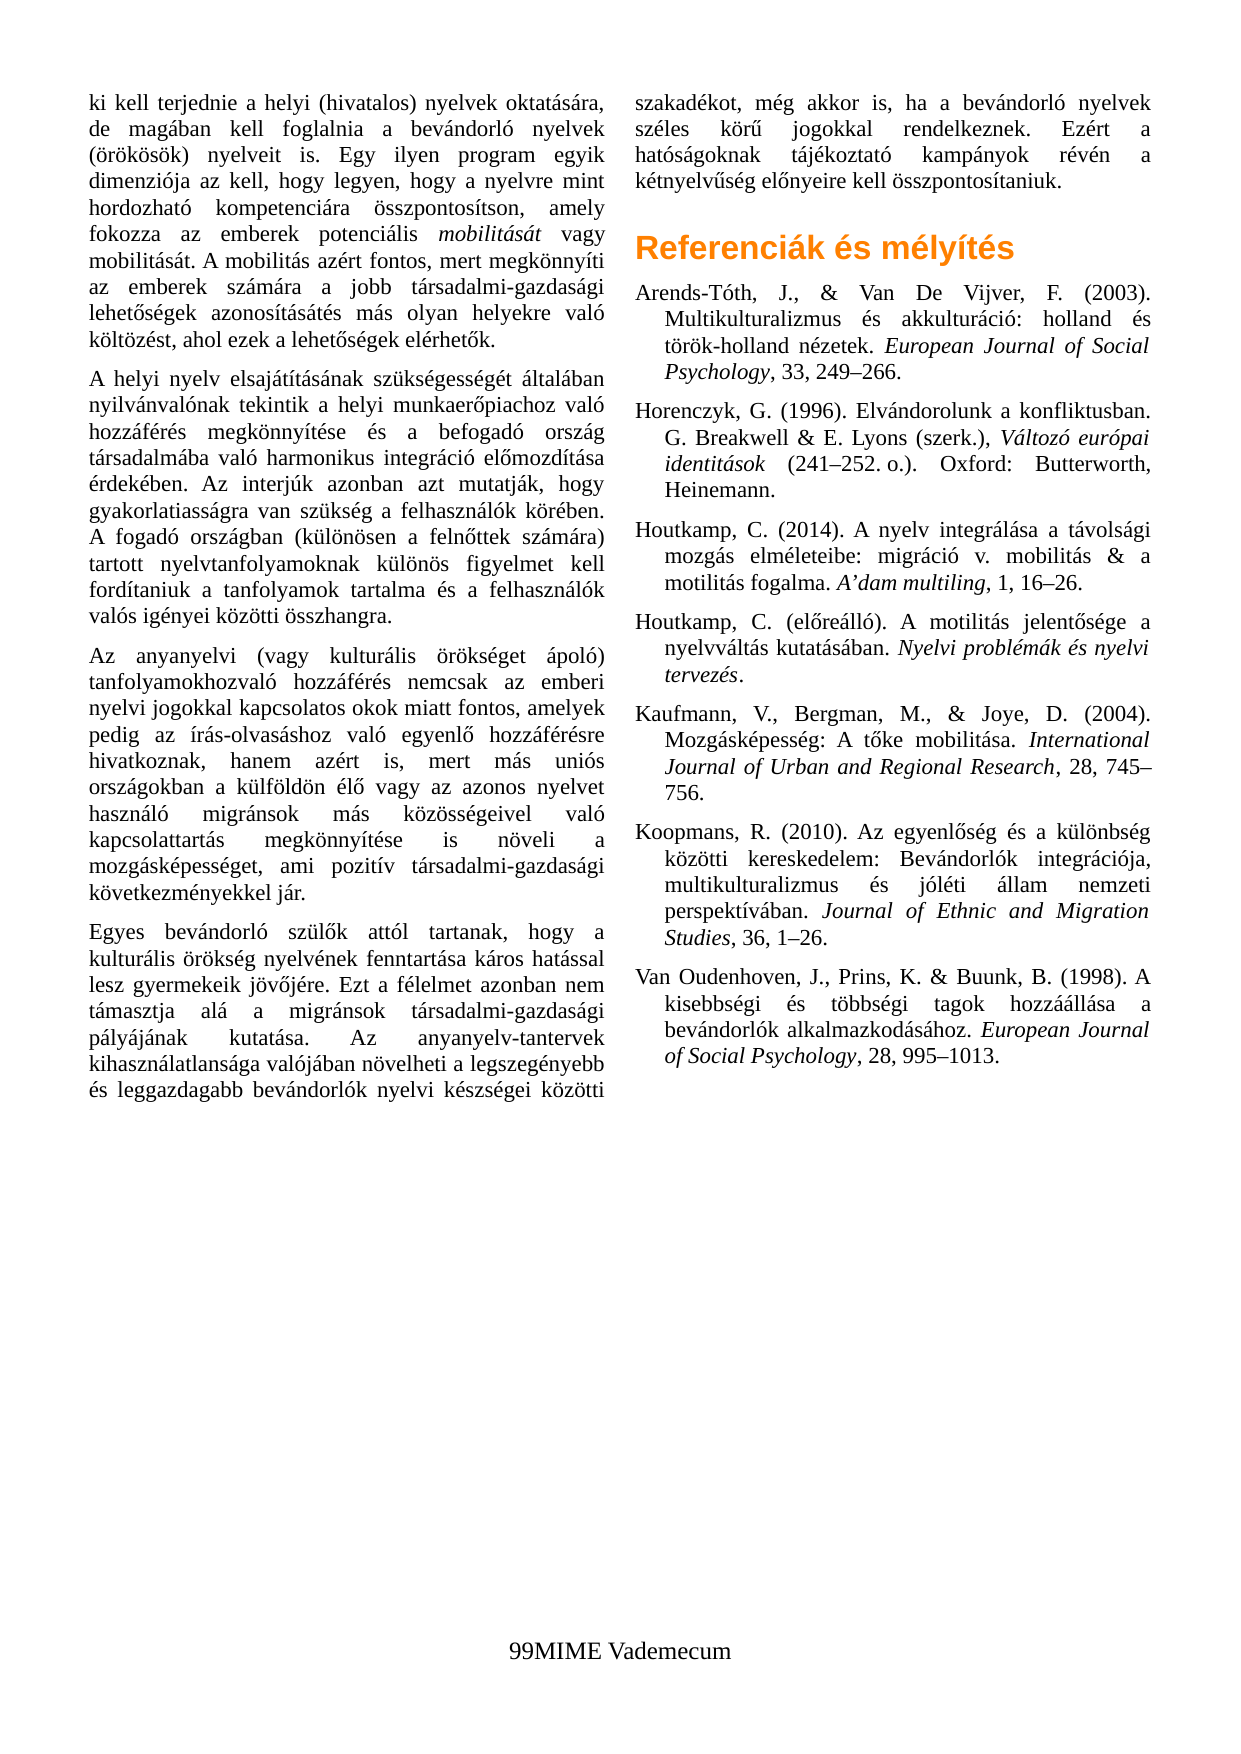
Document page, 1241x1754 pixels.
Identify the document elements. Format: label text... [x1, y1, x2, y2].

text Kaufmann, V., Bergman, M., & Joye, D. (2004). Mozgásképesség: A tőke mobilitása. International Journal of Urban and Regional Research, 28, 745–756. [635, 700, 1152, 805]
text Van Oudenhoven, J., Prins, K. & Buunk, B. (1998). A kisebbségi és többségi tagok hozzáállása a bevándorlók alkalmazkodásához. European Journal of Social Psychology, 28, 995–1013. [635, 963, 1152, 1069]
text ki kell terjednie a helyi (hivatalos) nyelvek oktatására, de magában kell foglalnia a bevándorló nyelvek (örökösök) nyelveit is. Egy ilyen program egyik dimenziója az kell, hogy legyen, hogy a nyelvre mint hordozható kompetenciára összpontosítson, amely fokozza az emberek potenciális mobilitását vagy mobilitását. A mobilitás azért fontos, mert megkönnyíti az emberek számára a jobb társadalmi-gazdasági lehetőségek azonosításátés más olyan helyekre való költözést, ahol ezek a lehetőségek elérhetők. [88, 88, 605, 352]
text szakadékot, még akkor is, ha a bevándorló nyelvek széles körű jogokkal rendelkeznek. Ezért a hatóságoknak tájékoztató kampányok révén a kétnyelvűség előnyeire kell összpontosítaniuk. [635, 88, 1152, 194]
text Houtkamp, C. (2014). A nyelv integrálása a távolsági mozgás elméleteibe: migráció v. mobilitás & a motilitás fogalma. A’dam multiling, 1, 16–26. [635, 516, 1152, 595]
text Arends-Tóth, J., & Van De Vijver, F. (2003). Multikulturalizmus és akkulturáció: holland és török-holland nézetek. European Journal of Social Psychology, 33, 249–266. [635, 279, 1152, 384]
text Az anyanyelvi (vagy kulturális örökséget ápoló) tanfolyamokhozvaló hozzáférés nemcsak az emberi nyelvi jogokkal kapcsolatos okok miatt fontos, amelyek pedig az írás-olvasáshoz való egyenlő hozzáférésre hivatkoznak, hanem azért is, mert más uniós országokban a külföldön élő vagy az azonos nyelvet használó migránsok más közösségeivel való kapcsolattartás megkönnyítése is növeli a mozgásképességet, ami pozitív társadalmi-gazdasági következményekkel jár. [88, 642, 605, 905]
text Houtkamp, C. (előreálló). A motilitás jelentősége a nyelvváltás kutatásában. Nyelvi problémák és nyelvi tervezés. [635, 608, 1152, 687]
text A helyi nyelv elsajátításának szükségességét általában nyilvánvalónak tekintik a helyi munkaerőpiachoz való hozzáférés megkönnyítése és a befogadó ország társadalmába való harmonikus integráció előmozdítása érdekében. Az interjúk azonban azt mutatják, hogy gyakorlatiasságra van szükség a felhasználók körében. A fogadó országban (különösen a felnőttek számára) tartott nyelvtanfolyamoknak különös figyelmet kell fordítaniuk a tanfolyamok tartalma és a felhasználók valós igényei közötti összhangra. [88, 365, 605, 629]
text Koopmans, R. (2010). Az egyenlőség és a különbség közötti kereskedelem: Bevándorlók integrációja, multikulturalizmus és jóléti állam nemzeti perspektívában. Journal of Ethnic and Migration Studies, 36, 1–26. [635, 818, 1152, 950]
subtitle Referenciák és mélyítés [635, 228, 1152, 266]
text Egyes bevándorló szülők attól tartanak, hogy a kulturális örökség nyelvének fenntartása káros hatással lesz gyermekeik jövőjére. Ezt a félelmet azonban nem támasztja alá a migránsok társadalmi-gazdasági pályájának kutatása. Az anyanyelv-tantervek kihasználatlansága valójában növelheti a legszegényebb és leggazdagabb bevándorlók nyelvi készségei közötti [88, 918, 605, 1103]
text Horenczyk, G. (1996). Elvándorolunk a konfliktusban. G. Breakwell & E. Lyons (szerk.), Változó európai identitások (241–252. o.). Oxford: Butterworth, Heinemann. [635, 397, 1152, 503]
